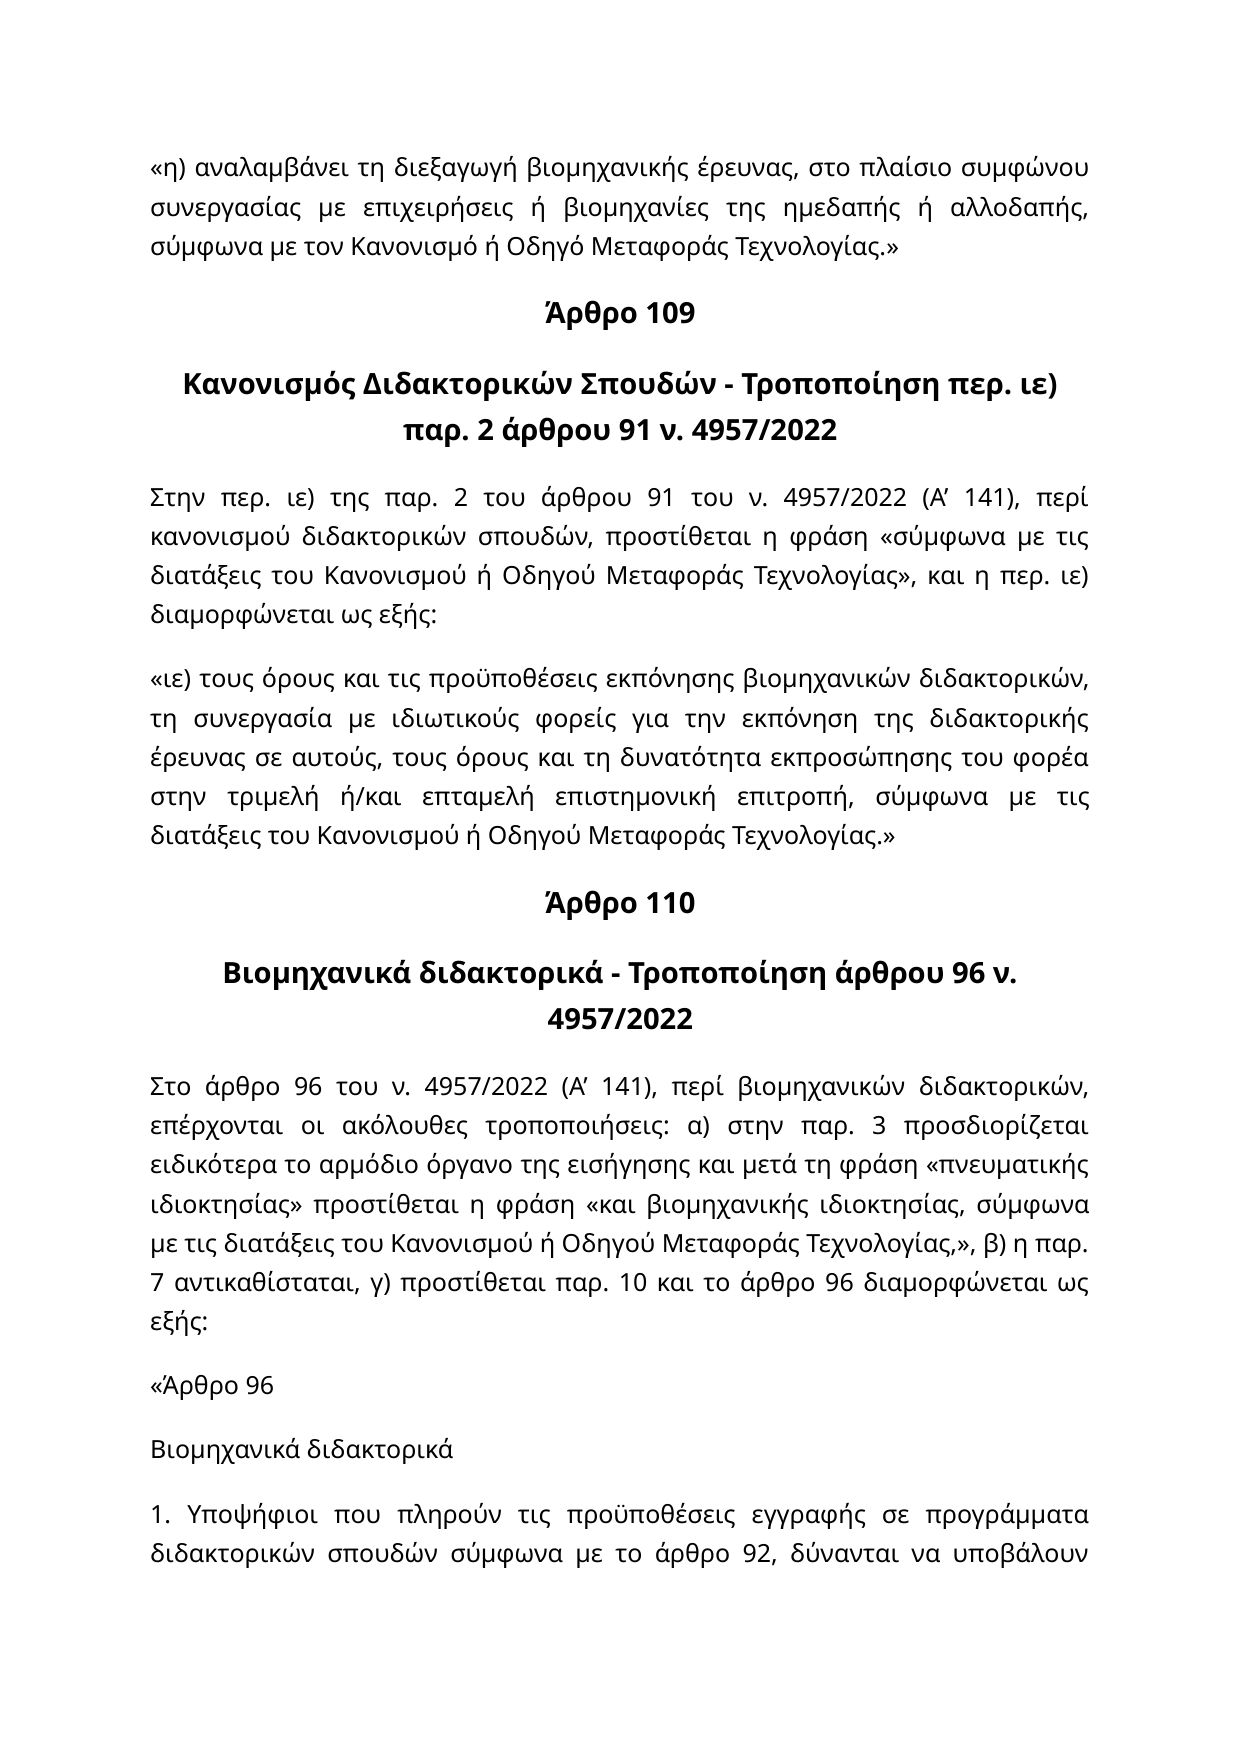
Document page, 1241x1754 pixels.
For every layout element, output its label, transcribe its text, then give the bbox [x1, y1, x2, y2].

subtitle Άρθρο 110 [150, 882, 1090, 922]
text «ιε) τους όρους και τις προϋποθέσεις εκπόνησης βιομηχανικών διδακτορικών, τη συνεργασία με ιδιωτικούς φορείς για την εκπόνηση της διδακτορικής έρευνας σε αυτούς, τους όρους και τη δυνατότητα εκπροσώπησης του φορέα στην τριμελή ή/και επταμελή επιστημονική επιτροπή, σύμφωνα με τις διατάξεις του Κανονισμού ή Οδηγού Μεταφοράς Τεχνολογίας.» [150, 661, 1090, 852]
text «η) αναλαμβάνει τη διεξαγωγή βιομηχανικής έρευνας, στο πλαίσιο συμφώνου συνεργασίας με επιχειρήσεις ή βιομηχανίες της ημεδαπής ή αλλοδαπής, σύμφωνα με τον Κανονισμό ή Οδηγό Μεταφοράς Τεχνολογίας.» [150, 150, 1090, 262]
text Βιομηχανικά διδακτορικά [150, 1432, 1090, 1466]
subtitle Άρθρο 109 [150, 292, 1090, 332]
subtitle Κανονισμός Διδακτορικών Σπουδών - Τροποποίηση περ. ιε) παρ. 2 άρθρου 91 ν. 4957/2022 [150, 363, 1090, 448]
text 1. Υποψήφιοι που πληρούν τις προϋποθέσεις εγγραφής σε προγράμματα διδακτορικών σπουδών σύμφωνα με το άρθρο 92, δύνανται να υποβάλουν [150, 1496, 1090, 1569]
text «Άρθρο 96 [150, 1368, 1090, 1402]
text Στο άρθρο 96 του ν. 4957/2022 (Α’ 141), περί βιομηχανικών διδακτορικών, επέρχονται οι ακόλουθες τροποποιήσεις: α) στην παρ. 3 προσδιορίζεται ειδικότερα το αρμόδιο όργανο της εισήγησης και μετά τη φράση «πνευματικής ιδιοκτησίας» προστίθεται η φράση «και βιομηχανικής ιδιοκτησίας, σύμφωνα με τις διατάξεις του Κανονισμού ή Οδηγού Μεταφοράς Τεχνολογίας,», β) η παρ. 7 αντικαθίσταται, γ) προστίθεται παρ. 10 και το άρθρο 96 διαμορφώνεται ως εξής: [150, 1069, 1090, 1338]
subtitle Βιομηχανικά διδακτορικά - Τροποποίηση άρθρου 96 ν. 4957/2022 [150, 952, 1090, 1038]
text Στην περ. ιε) της παρ. 2 του άρθρου 91 του ν. 4957/2022 (Α’ 141), περί κανονισμού διδακτορικών σπουδών, προστίθεται η φράση «σύμφωνα με τις διατάξεις του Κανονισμού ή Οδηγού Μεταφοράς Τεχνολογίας», και η περ. ιε) διαμορφώνεται ως εξής: [150, 479, 1090, 631]
